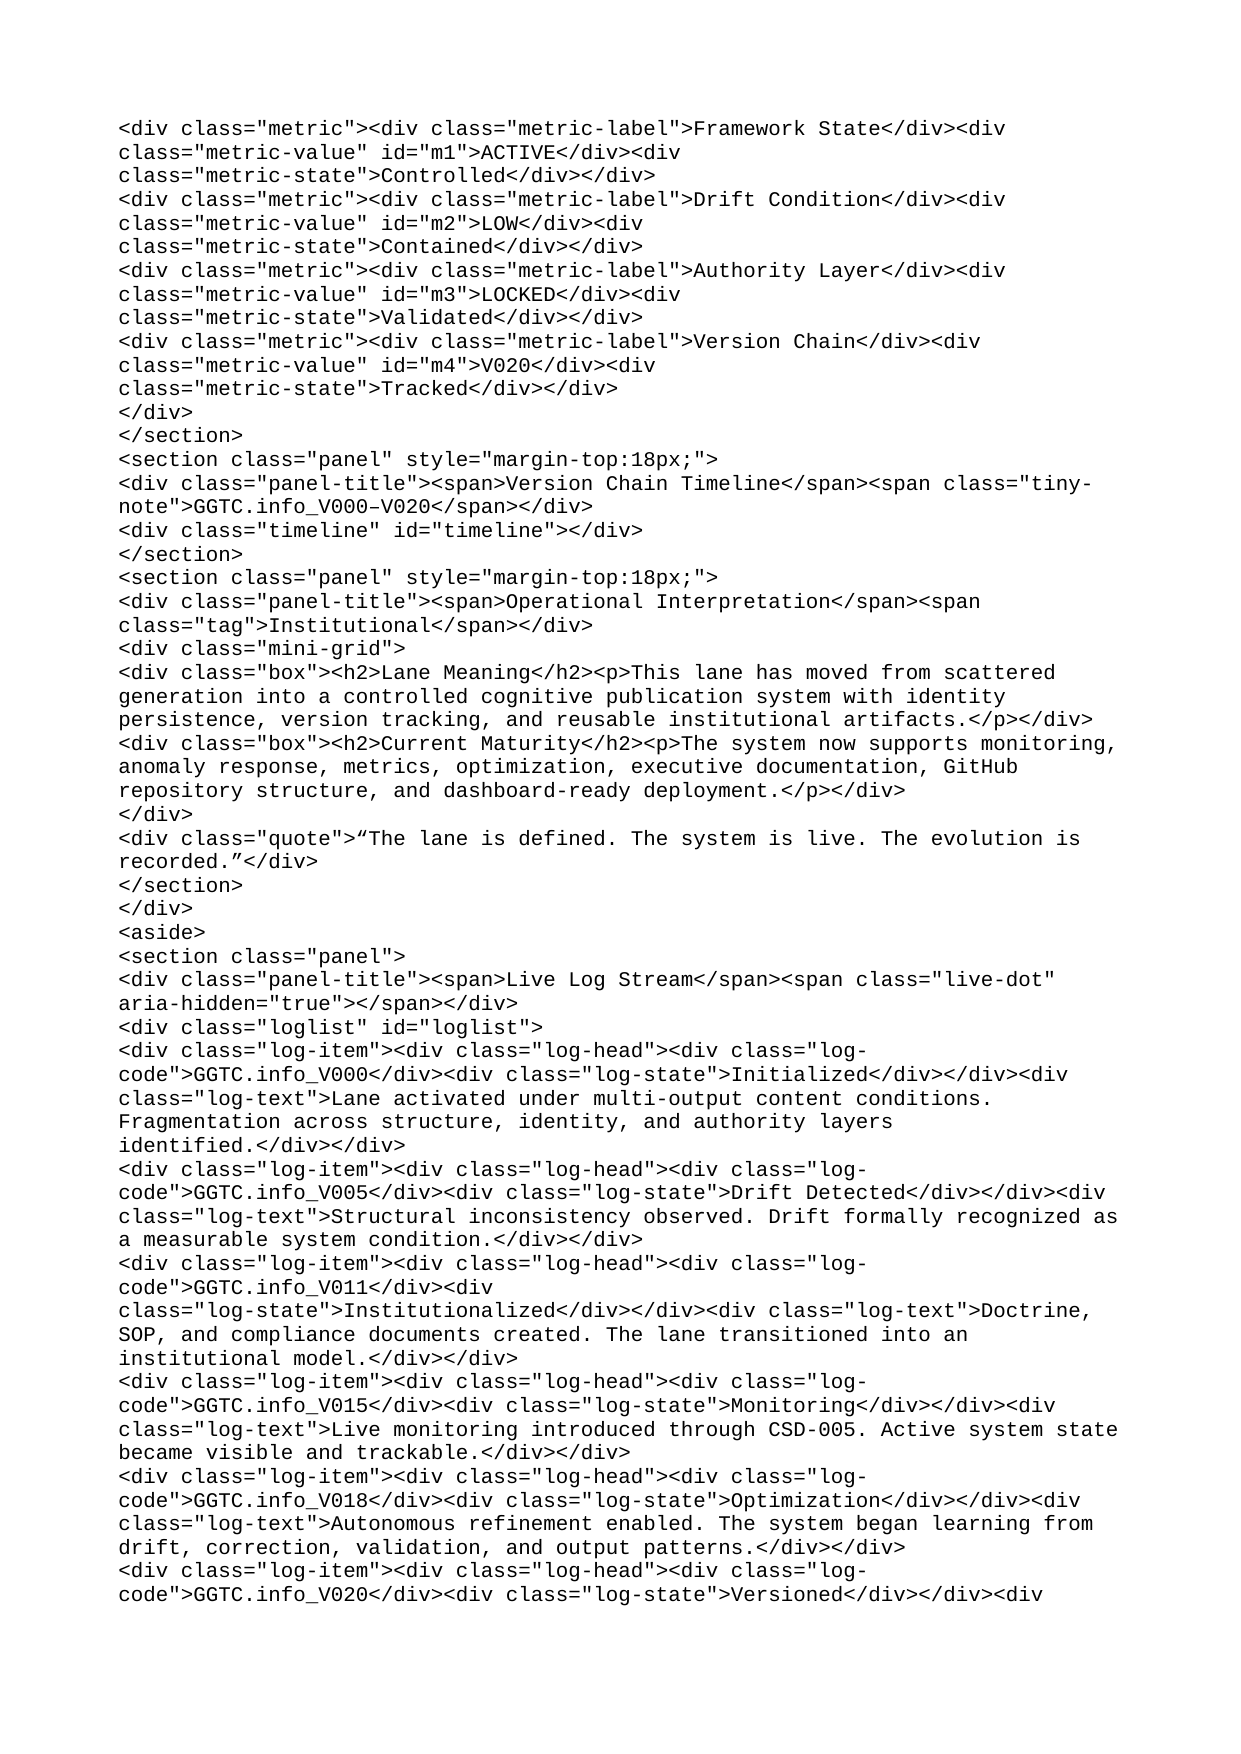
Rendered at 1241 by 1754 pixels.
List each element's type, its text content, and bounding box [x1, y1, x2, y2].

text <div class="log-item"><div class="log-head"><div class="log-code">GGTC.info_V018</div><div class="log-state">Optimization</div></div><div class="log-text">Autonomous refinement enabled. The system began learning from drift, correction, validation, and output patterns.</div></div> [118, 1466, 1122, 1561]
text <div class="log-item"><div class="log-head"><div class="log-code">GGTC.info_V011</div><div class="log-state">Institutionalized</div></div><div class="log-text">Doctrine, SOP, and compliance documents created. The lane transitioned into an institutional model.</div></div> [118, 1253, 1122, 1371]
text <div class="panel-title"><span>Live Log Stream</span><span class="live-dot" aria-hidden="true"></span></div> [118, 969, 1122, 1017]
text <section class="panel" style="margin-top:18px;"> [118, 449, 1122, 473]
text <div class="log-item"><div class="log-head"><div class="log-code">GGTC.info_V000</div><div class="log-state">Initialized</div></div><div class="log-text">Lane activated under multi-output content conditions. Fragmentation across structure, identity, and authority layers identified.</div></div> [118, 1040, 1122, 1158]
text </div> [118, 402, 1122, 426]
text <div class="log-item"><div class="log-head"><div class="log-code">GGTC.info_V020</div><div class="log-state">Versioned</div></div><div [118, 1561, 1122, 1608]
text <div class="metric"><div class="metric-label">Authority Layer</div><div class="metric-value" id="m3">LOCKED</div><div class="metric-state">Validated</div></div> [118, 260, 1122, 331]
text <aside> [118, 922, 1122, 946]
text <section class="panel" style="margin-top:18px;"> [118, 567, 1122, 591]
text <div class="box"><h2>Current Maturity</h2><p>The system now supports monitoring, anomaly response, metrics, optimization, executive documentation, GitHub repository structure, and dashboard-ready deployment.</p></div> [118, 733, 1122, 804]
text <div class="log-item"><div class="log-head"><div class="log-code">GGTC.info_V005</div><div class="log-state">Drift Detected</div></div><div class="log-text">Structural inconsistency observed. Drift formally recognized as a measurable system condition.</div></div> [118, 1158, 1122, 1253]
text <div class="metric"><div class="metric-label">Version Chain</div><div class="metric-value" id="m4">V020</div><div class="metric-state">Tracked</div></div> [118, 331, 1122, 402]
text <div class="panel-title"><span>Version Chain Timeline</span><span class="tiny-note">GGTC.info_V000–V020</span></div> [118, 473, 1122, 520]
text </section> [118, 426, 1122, 449]
text <div class="mini-grid"> [118, 638, 1122, 662]
text <div class="log-item"><div class="log-head"><div class="log-code">GGTC.info_V015</div><div class="log-state">Monitoring</div></div><div class="log-text">Live monitoring introduced through CSD-005. Active system state became visible and trackable.</div></div> [118, 1371, 1122, 1466]
text </section> [118, 544, 1122, 567]
text </div> [118, 804, 1122, 827]
text <div class="loglist" id="loglist"> [118, 1017, 1122, 1040]
text <div class="metric"><div class="metric-label">Framework State</div><div class="metric-value" id="m1">ACTIVE</div><div class="metric-state">Controlled</div></div> [118, 118, 1122, 189]
text <div class="metric"><div class="metric-label">Drift Condition</div><div class="metric-value" id="m2">LOW</div><div class="metric-state">Contained</div></div> [118, 189, 1122, 260]
text <section class="panel"> [118, 946, 1122, 969]
text </div> [118, 898, 1122, 922]
text <div class="panel-title"><span>Operational Interpretation</span><span class="tag">Institutional</span></div> [118, 591, 1122, 638]
text <div class="quote">“The lane is defined. The system is live. The evolution is recorded.”</div> [118, 827, 1122, 875]
text </section> [118, 875, 1122, 898]
text <div class="timeline" id="timeline"></div> [118, 520, 1122, 544]
text <div class="box"><h2>Lane Meaning</h2><p>This lane has moved from scattered generation into a controlled cognitive publication system with identity persistence, version tracking, and reusable institutional artifacts.</p></div> [118, 662, 1122, 733]
